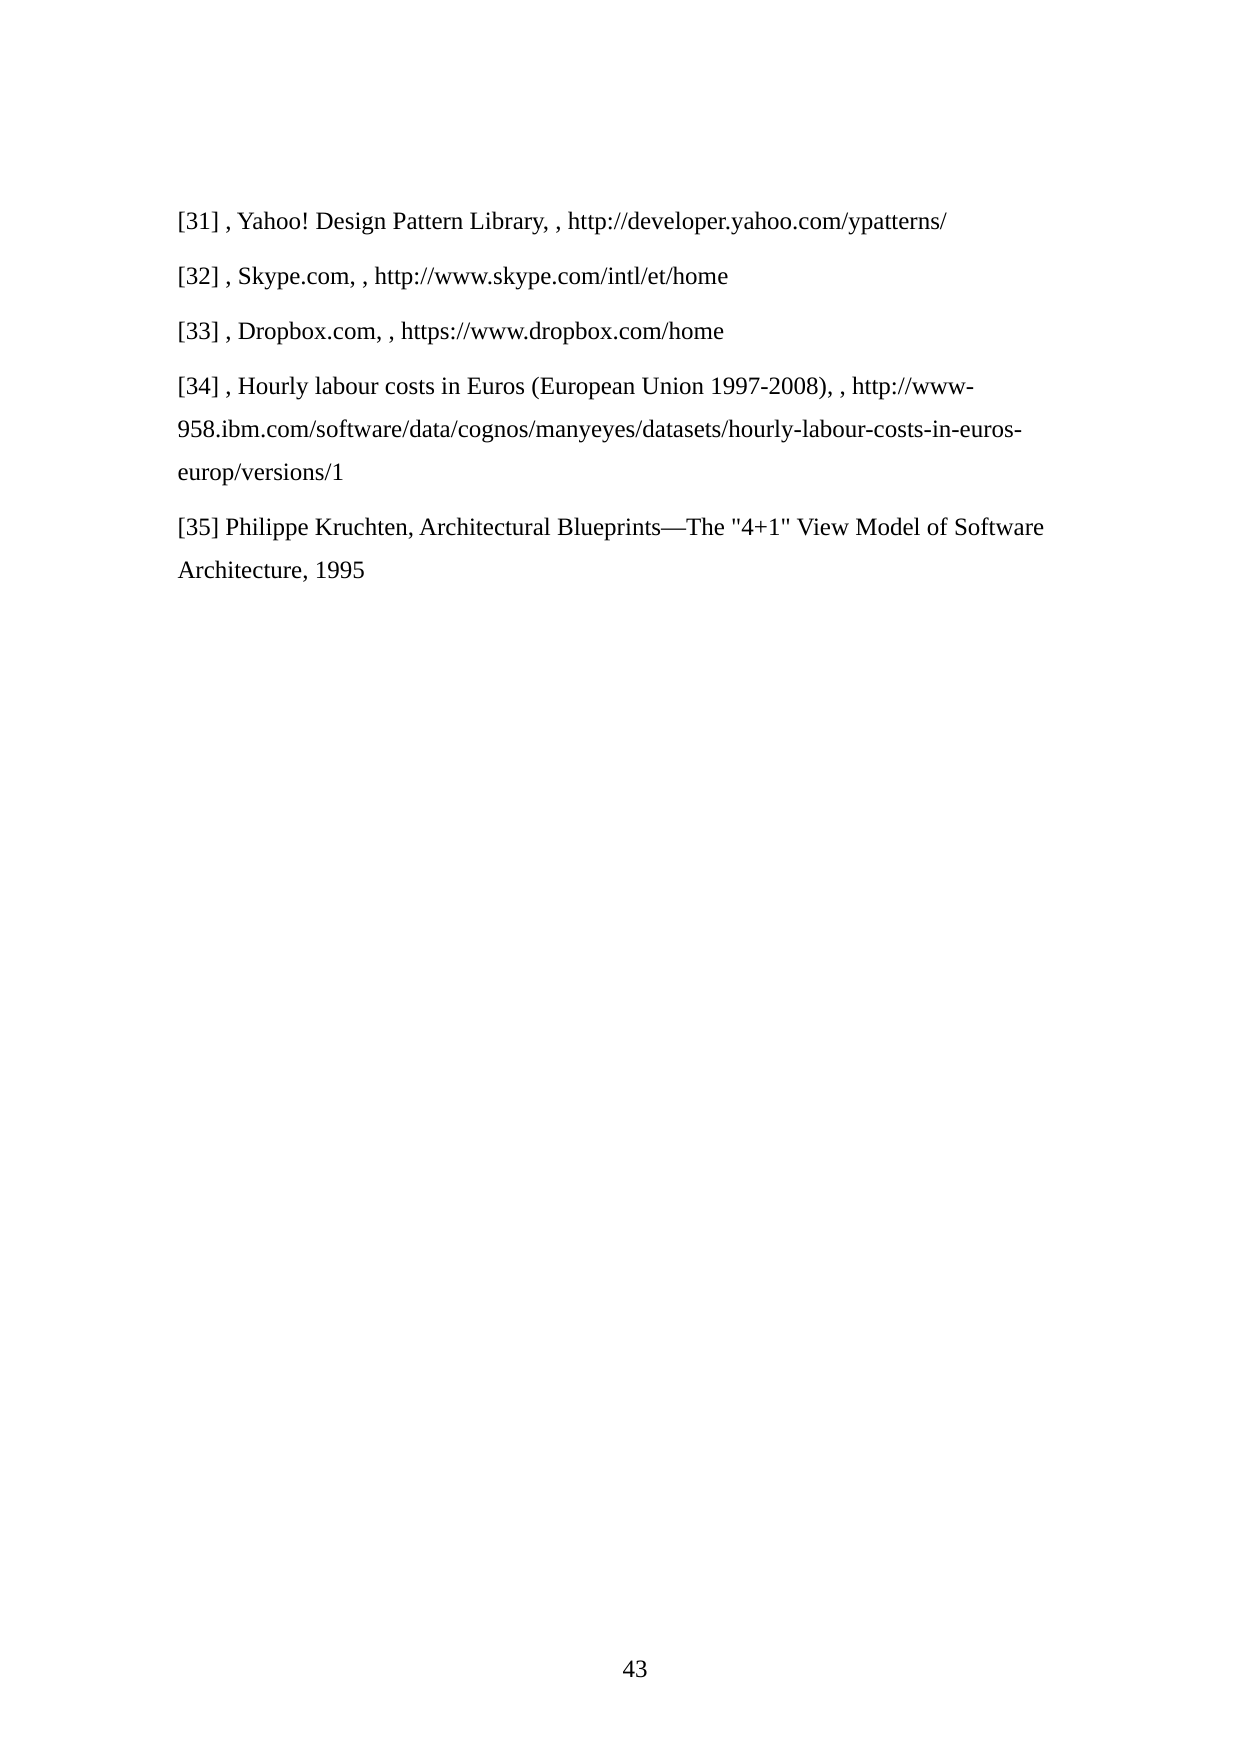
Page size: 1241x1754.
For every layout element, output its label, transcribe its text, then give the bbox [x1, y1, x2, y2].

text [31] , Yahoo! Design Pattern Library, , http://developer.yahoo.com/ypatterns/ [177, 206, 1093, 234]
text [34] , Hourly labour costs in Euros (European Union 1997-2008), , http://www-958.ibm.com/software/data/cognos/manyeyes/datasets/hourly-labour-costs-in-euros-europ/versions/1 [177, 371, 1093, 486]
text [35] Philippe Kruchten, Architectural Blueprints—The "4+1" View Model of Software Architecture, 1995 [177, 512, 1093, 584]
text [32] , Skype.com, , http://www.skype.com/intl/et/home [177, 261, 1093, 289]
text [33] , Dropbox.com, , https://www.dropbox.com/home [177, 316, 1093, 344]
